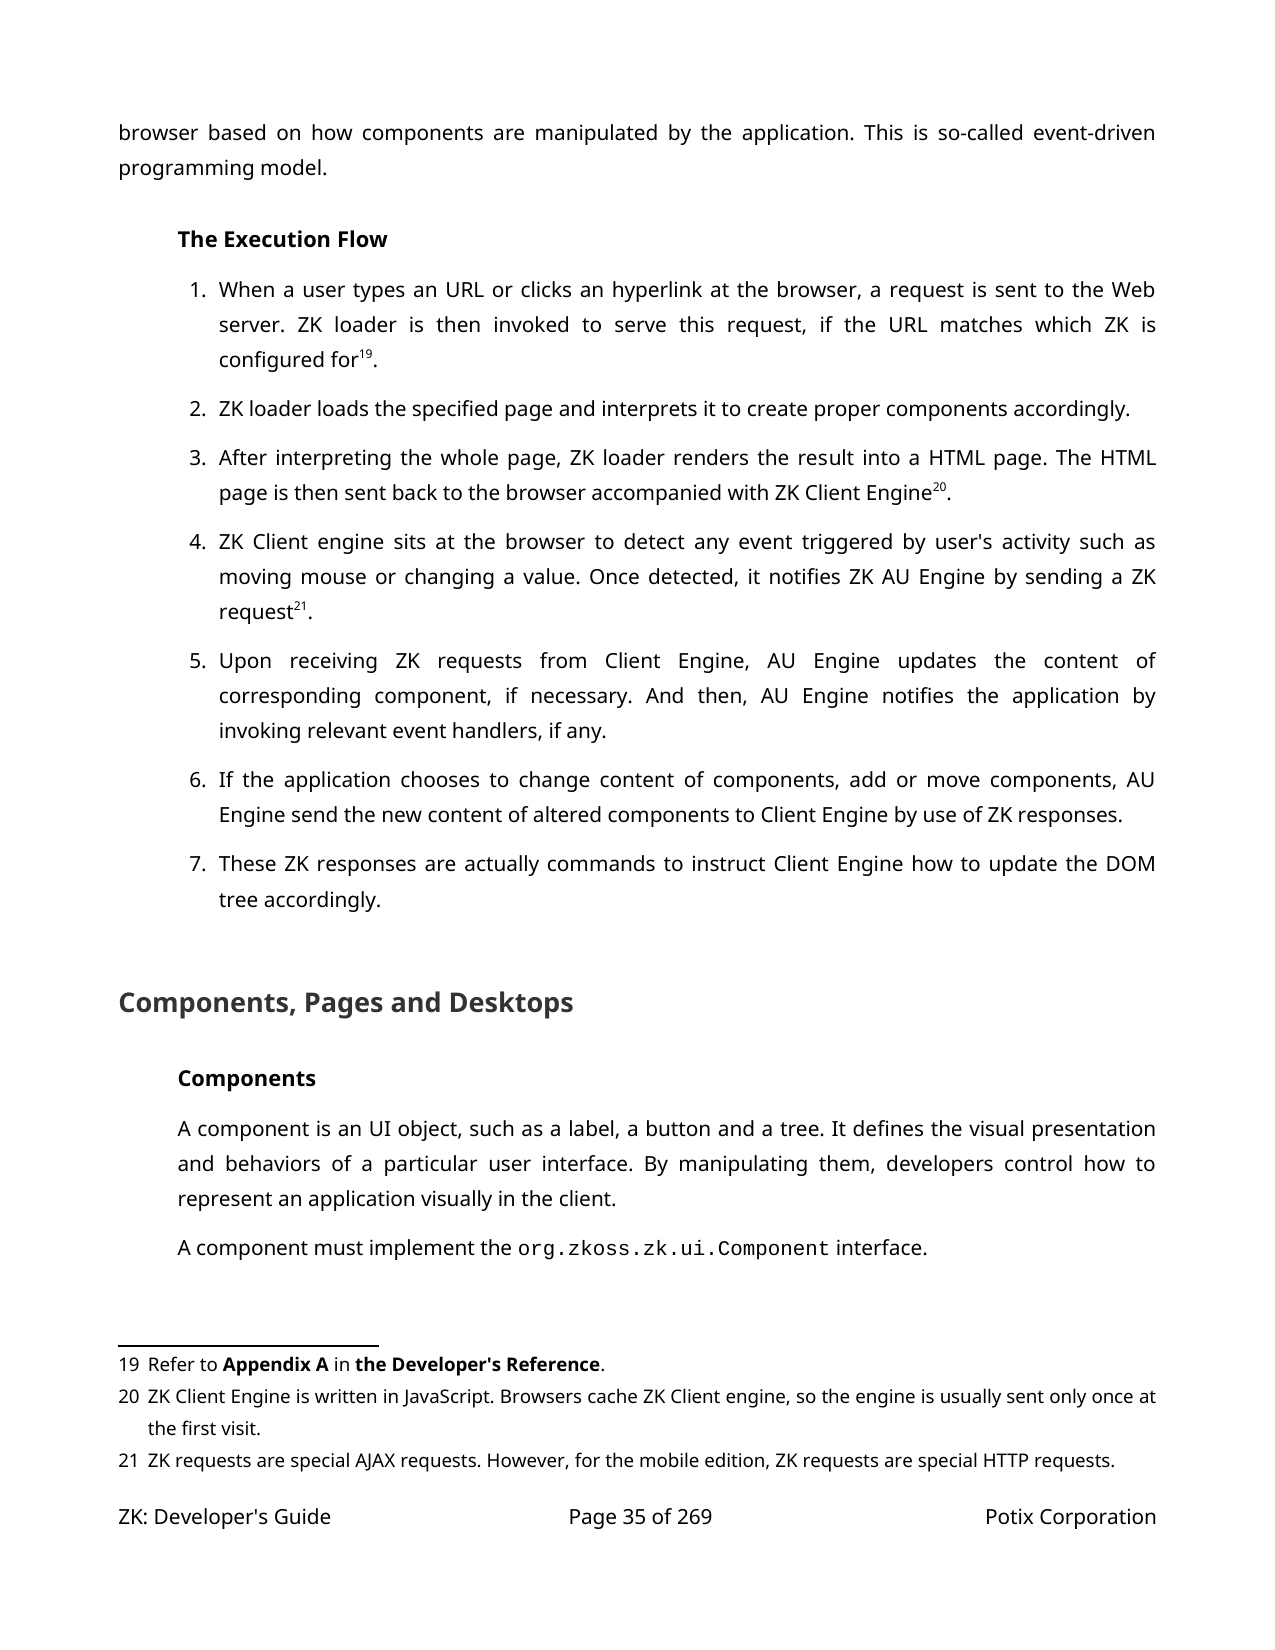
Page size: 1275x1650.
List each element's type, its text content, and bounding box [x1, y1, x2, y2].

list ZK Client engine sits at the browser to detect any event triggered by user's activity such as moving mouse or changing a value. Once detected, it notifies ZK AU Engine by sending a ZK request. [189, 527, 1157, 626]
list When a user types an URL or clicks an hyperlink at the browser, a request is sent to the Web server. ZK loader is then invoked to serve this request, if the URL matches which ZK is configured for. [189, 275, 1157, 373]
subtitle Components, Pages and Desktops [118, 984, 1157, 1021]
list If the application chooses to change content of components, add or move components, AU Engine send the new content of altered components to Client Engine by use of ZK responses. [189, 765, 1157, 829]
list ZK Client Engine is written in JavaScript. Browsers cache ZK Client engine, so the engine is usually sent only once at the first visit. [118, 1384, 1157, 1441]
list Upon receiving ZK requests from Client Engine, AU Engine updates the content of corresponding component, if necessary. And then, AU Engine notifies the application by invoking relevant event handlers, if any. [189, 646, 1157, 745]
text A component is an UI object, such as a label, a button and a tree. It defines the visual presentation and behaviors of a particular user interface. By manipulating them, developers control how to represent an application visually in the client. [177, 1114, 1157, 1212]
list ZK loader loads the specified page and interprets it to create proper components accordingly. [189, 394, 1157, 422]
list After interpreting the whole page, ZK loader renders the result into a HTML page. The HTML page is then sent back to the browser accompanied with ZK Client Engine. [189, 443, 1157, 506]
list ZK requests are special AJAX requests. However, for the mobile edition, ZK requests are special HTTP requests. [118, 1447, 1157, 1473]
text A component must implement the org.zkoss.zk.ui.Component interface. [177, 1233, 1157, 1261]
list These ZK responses are actually commands to instruct Client Engine how to update the DOM tree accordingly. [189, 849, 1157, 913]
subtitle Components [177, 1063, 1157, 1093]
text browser based on how components are manipulated by the application. This is so-called event-driven programming model. [118, 118, 1157, 182]
subtitle The Execution Flow [177, 224, 1157, 254]
list Refer to Appendix A in the Developer's Reference. [118, 1352, 1157, 1377]
